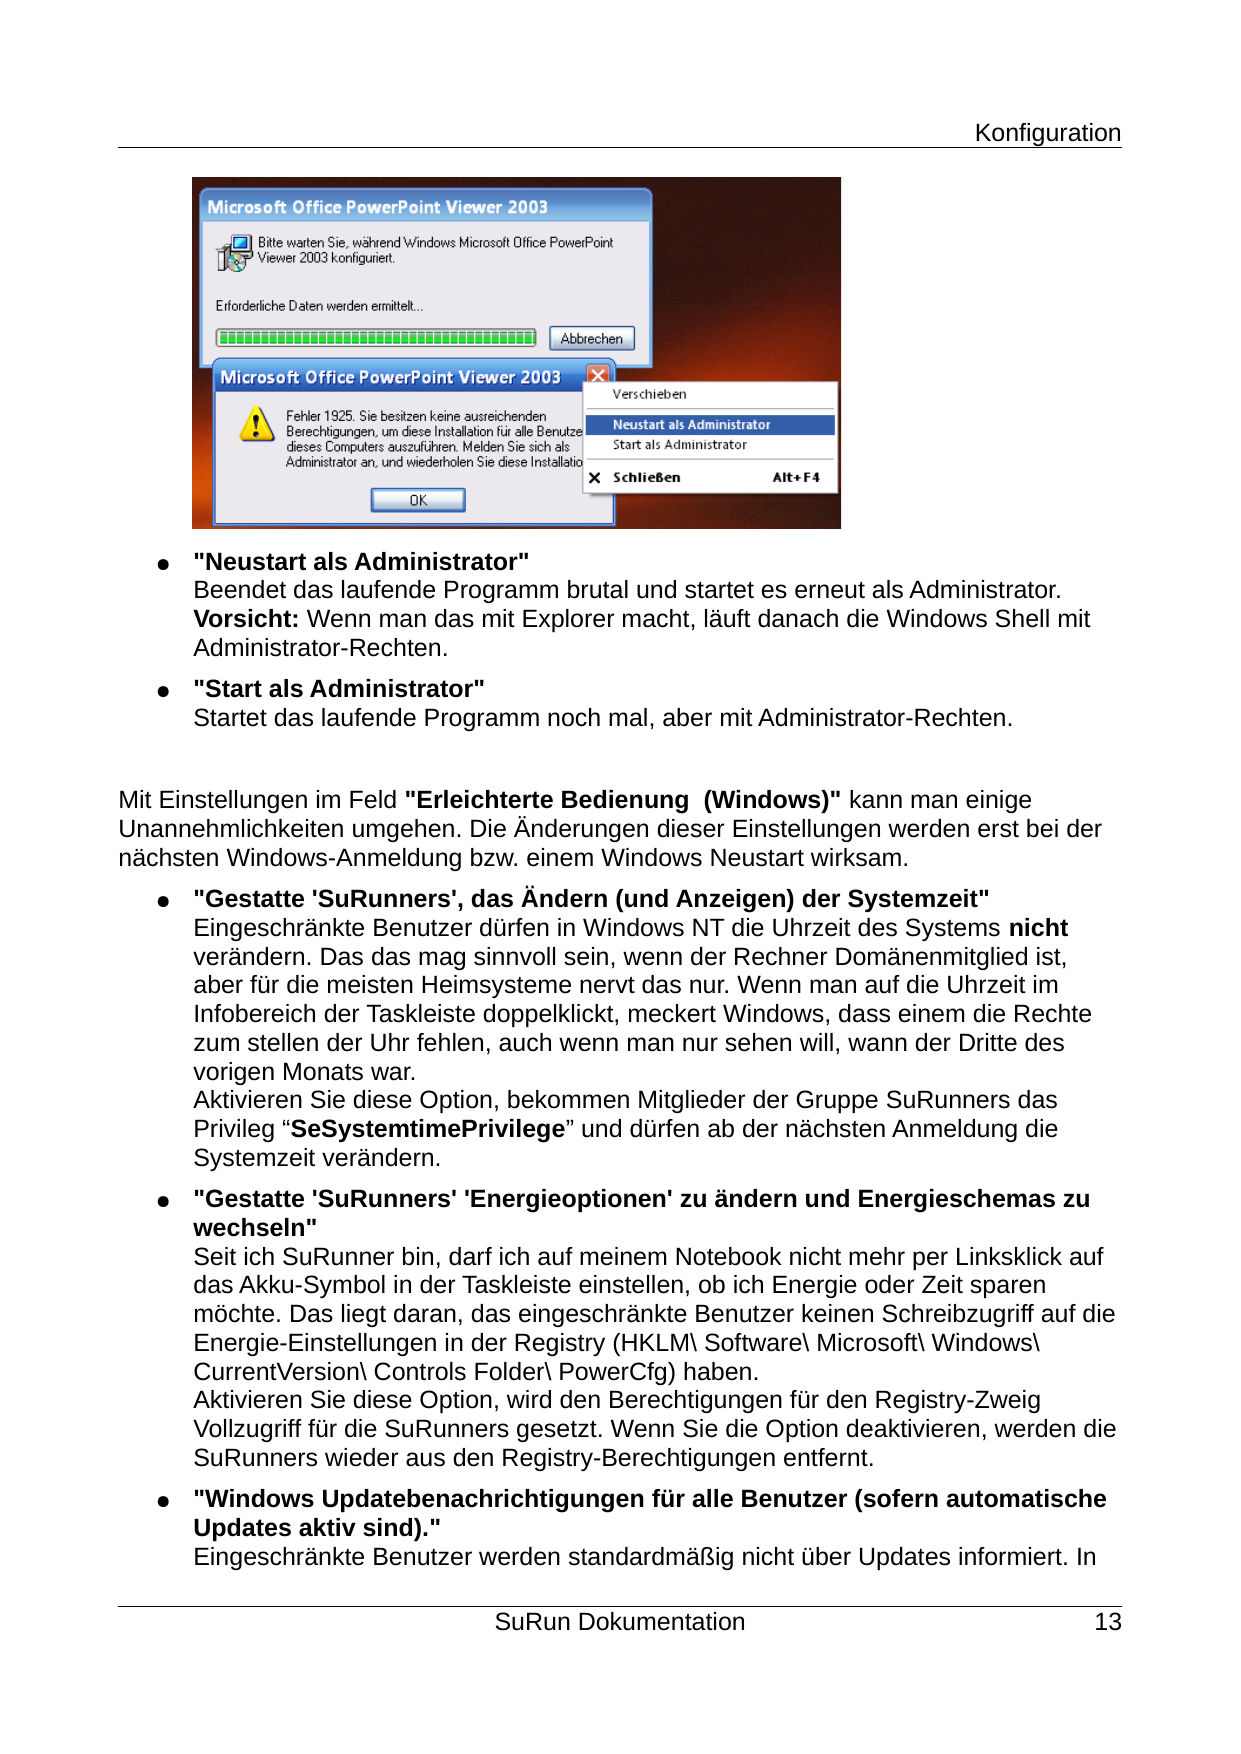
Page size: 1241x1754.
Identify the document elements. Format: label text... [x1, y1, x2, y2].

list "Neustart als Administrator" Beendet das laufende Programm brutal und startet es erneut als Administrator. Vorsicht: Wenn man das mit Explorer macht, läuft danach die Windows Shell mit Administrator-Rechten. [156, 547, 1122, 662]
list "Windows Updatebenachrichtigungen für alle Benutzer (sofern automatische Updates aktiv sind)." Eingeschränkte Benutzer werden standardmäßig nicht über Updates informiert. In [156, 1484, 1122, 1570]
list "Gestatte 'SuRunners', das Ändern (und Anzeigen) der Systemzeit" Eingeschränkte Benutzer dürfen in Windows NT die Uhrzeit des Systems nicht verändern. Das das mag sinnvoll sein, wenn der Rechner Domänenmitglied ist, aber für die meisten Heimsysteme nervt das nur. Wenn man auf die Uhrzeit im Infobereich der Taskleiste doppelklickt, meckert Windows, dass einem die Rechte zum stellen der Uhr fehlen, auch wenn man nur sehen will, wann der Dritte des vorigen Monats war. Aktivieren Sie diese Option, bekommen Mitglieder der Gruppe SuRunners das Privileg “SeSystemtimePrivilege” und dürfen ab der nächsten Anmeldung die Systemzeit verändern. [156, 884, 1122, 1172]
text Mit Einstellungen im Feld "Erleichterte Bedienung (Windows)" kann man einige Unannehmlichkeiten umgehen. Die Änderungen dieser Einstellungen werden erst bei der nächsten Windows-Anmeldung bzw. einem Windows Neustart wirksam. [118, 785, 1122, 872]
list "Gestatte 'SuRunners' 'Energieoptionen' zu ändern und Energieschemas zu wechseln" Seit ich SuRunner bin, darf ich auf meinem Notebook nicht mehr per Linksklick auf das Akku-Symbol in der Taskleiste einstellen, ob ich Energie oder Zeit sparen möchte. Das liegt daran, das eingeschränkte Benutzer keinen Schreibzugriff auf die Energie-Einstellungen in der Registry (HKLM\ Software\ Microsoft\ Windows\ CurrentVersion\ Controls Folder\ PowerCfg) haben. Aktivieren Sie diese Option, wird den Berechtigungen für den Registry-Zweig Vollzugriff für die SuRunners gesetzt. Wenn Sie die Option deaktivieren, werden die SuRunners wieder aus den Registry-Berechtigungen entfernt. [156, 1184, 1122, 1472]
list "Start als Administrator" Startet das laufende Programm noch mal, aber mit Administrator-Rechten. [156, 674, 1122, 732]
picture [192, 177, 842, 529]
text [118, 177, 1122, 534]
